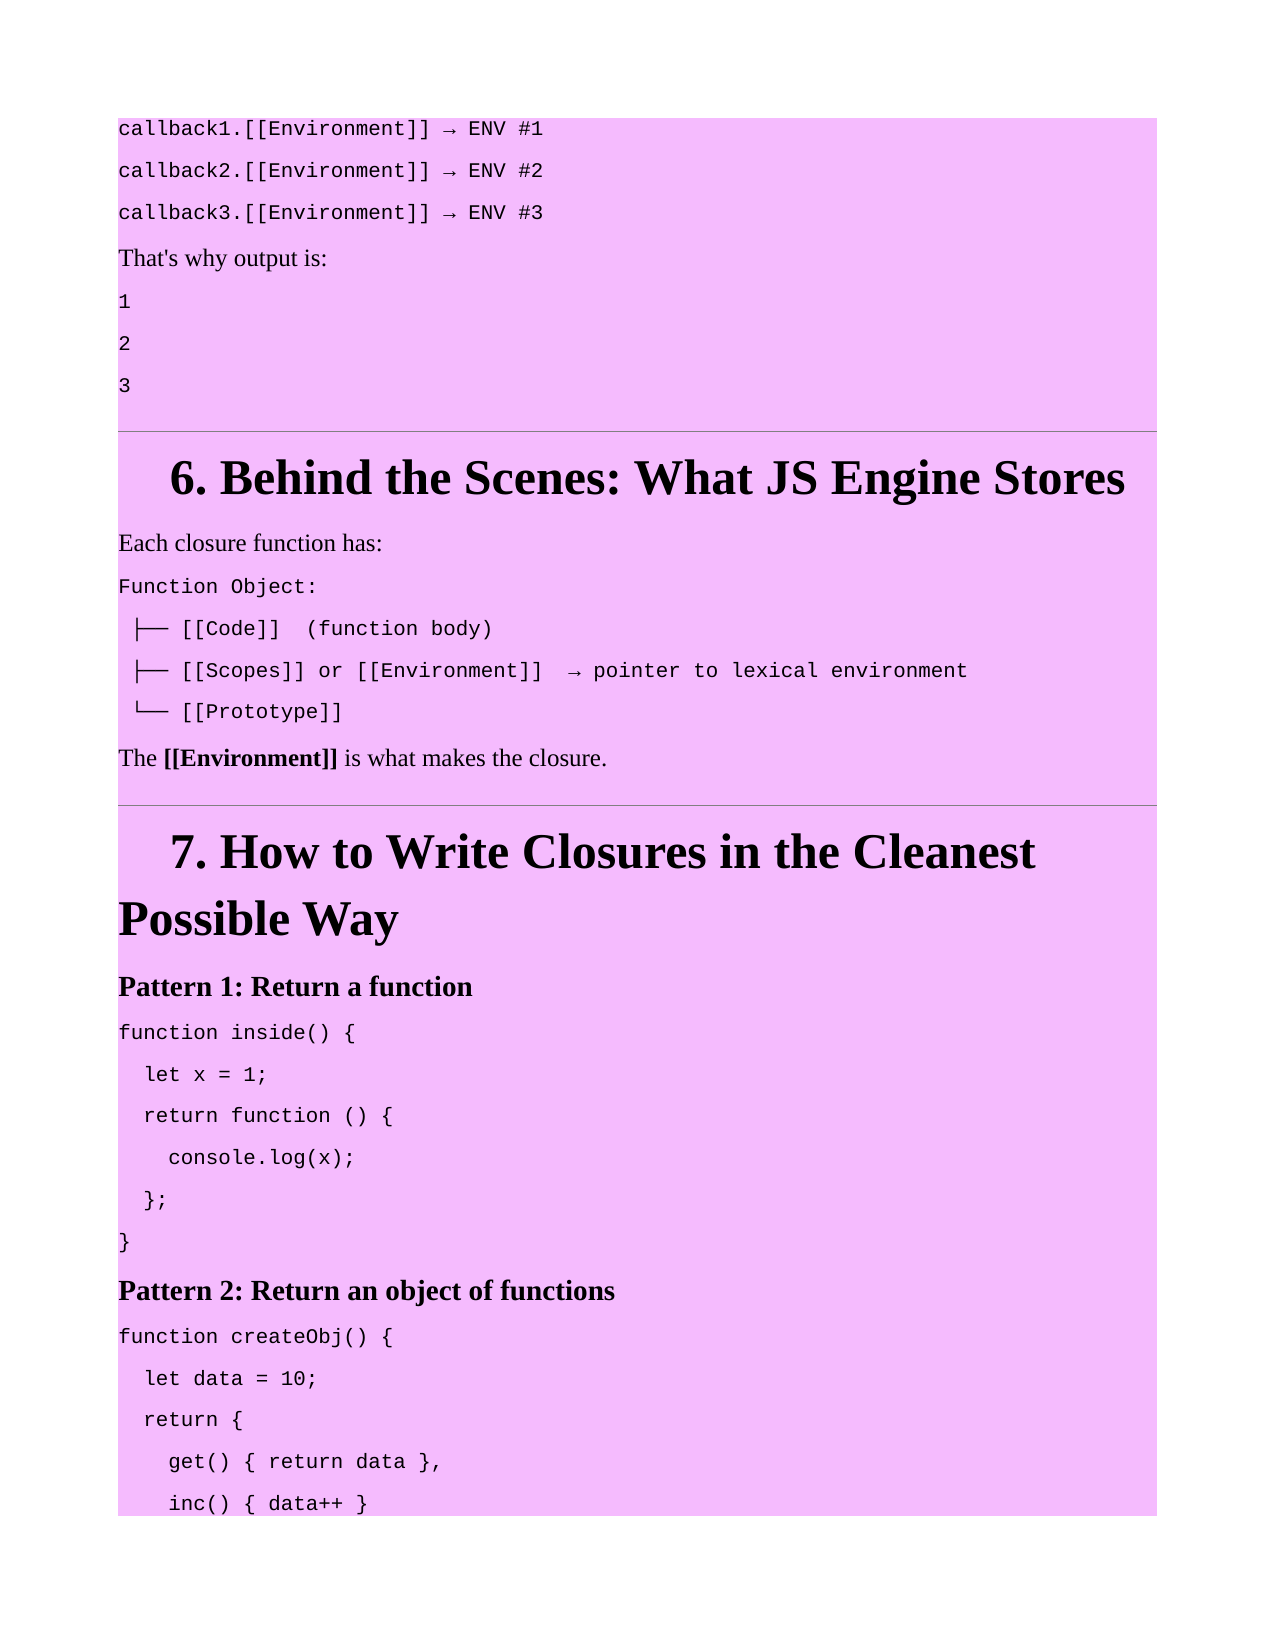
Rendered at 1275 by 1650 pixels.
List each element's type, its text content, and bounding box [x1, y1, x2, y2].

text That's why output is: [118, 243, 1157, 272]
text 1 [118, 291, 1157, 315]
subtitle 🧨 7. How to Write Closures in the Cleanest Possible Way [118, 822, 1157, 946]
text Each closure function has: [118, 528, 1157, 557]
text return function () { [118, 1106, 1157, 1129]
text callback1.[[Environment]] → ENV #1 [118, 118, 1157, 142]
text inc() { data++ } [118, 1493, 1157, 1516]
text callback3.[[Environment]] → ENV #3 [118, 202, 1157, 225]
text ├── [[Scopes]] or [[Environment]] → pointer to lexical environment [118, 659, 1157, 683]
text let data = 10; [118, 1367, 1157, 1391]
text The [[Environment]] is what makes the closure. [118, 743, 1157, 772]
text └── [[Prototype]] [118, 701, 1157, 725]
subtitle Pattern 2: Return an object of functions [118, 1273, 1157, 1306]
text console.log(x); [118, 1147, 1157, 1171]
text callback2.[[Environment]] → ENV #2 [118, 160, 1157, 183]
text ├── [[Code]] (function body) [137, 618, 1157, 641]
text }; [118, 1189, 1157, 1213]
text return { [118, 1409, 1157, 1433]
subtitle 🔥 6. Behind the Scenes: What JS Engine Stores [118, 448, 1157, 505]
text let x = 1; [118, 1064, 1157, 1087]
text function createObj() { [118, 1326, 1157, 1349]
text } [118, 1231, 1157, 1254]
text function inside() { [118, 1022, 1157, 1046]
text get() { return data }, [118, 1451, 1157, 1475]
subtitle Pattern 1: Return a function [118, 969, 1157, 1002]
text 3 [118, 374, 1157, 398]
text 2 [118, 333, 1157, 356]
text Function Object: [118, 576, 1157, 600]
